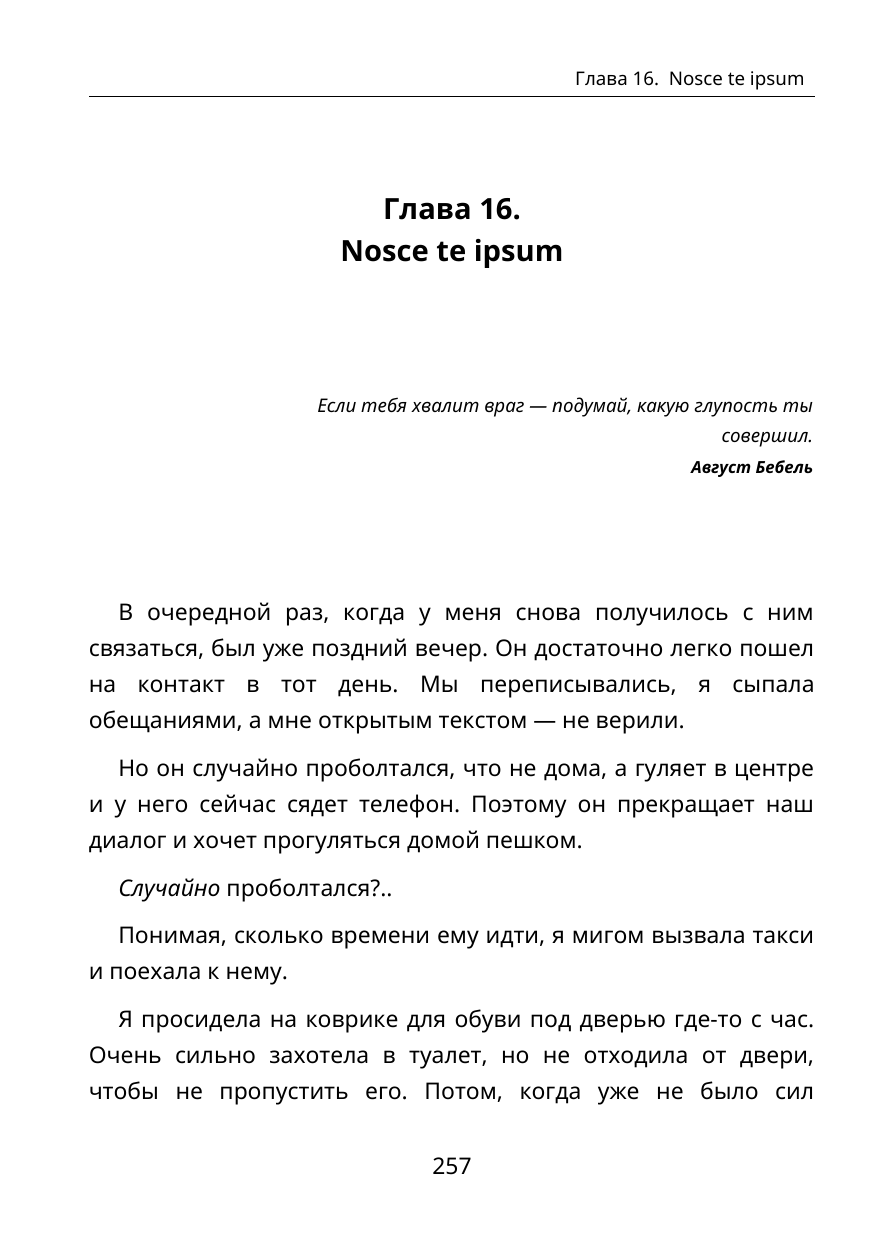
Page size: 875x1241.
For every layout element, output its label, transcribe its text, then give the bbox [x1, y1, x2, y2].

text Случайно проболтался?.. [88, 871, 815, 903]
text Понимая, сколько времени ему идти, я мигом вызвала такси и поехала к нему. [88, 919, 815, 986]
text Я просидела на коврике для обуви под дверью где-то с час. Очень сильно захотела в туалет, но не отходила от двери, чтобы не пропустить его. Потом, когда уже не было сил [88, 1003, 815, 1106]
text Август Бебель [148, 448, 815, 478]
text В очередной раз, когда у меня снова получилось с ним связаться, был уже поздний вечер. Он достаточно легко пошел на контакт в тот день. Мы переписывались, я сыпала обещаниями, а мне открытым текстом — не верили. [88, 596, 815, 735]
text Если тебя хвалит враг — подумай, какую глупость ты совершил. [236, 388, 815, 448]
subtitle Глава 16. Nosce te ipsum [88, 185, 815, 270]
text Но он случайно проболтался, что не дома, а гуляет в центре и у него сейчас сядет телефон. Поэтому он прекращает наш диалог и хочет прогуляться домой пешком. [88, 752, 815, 855]
